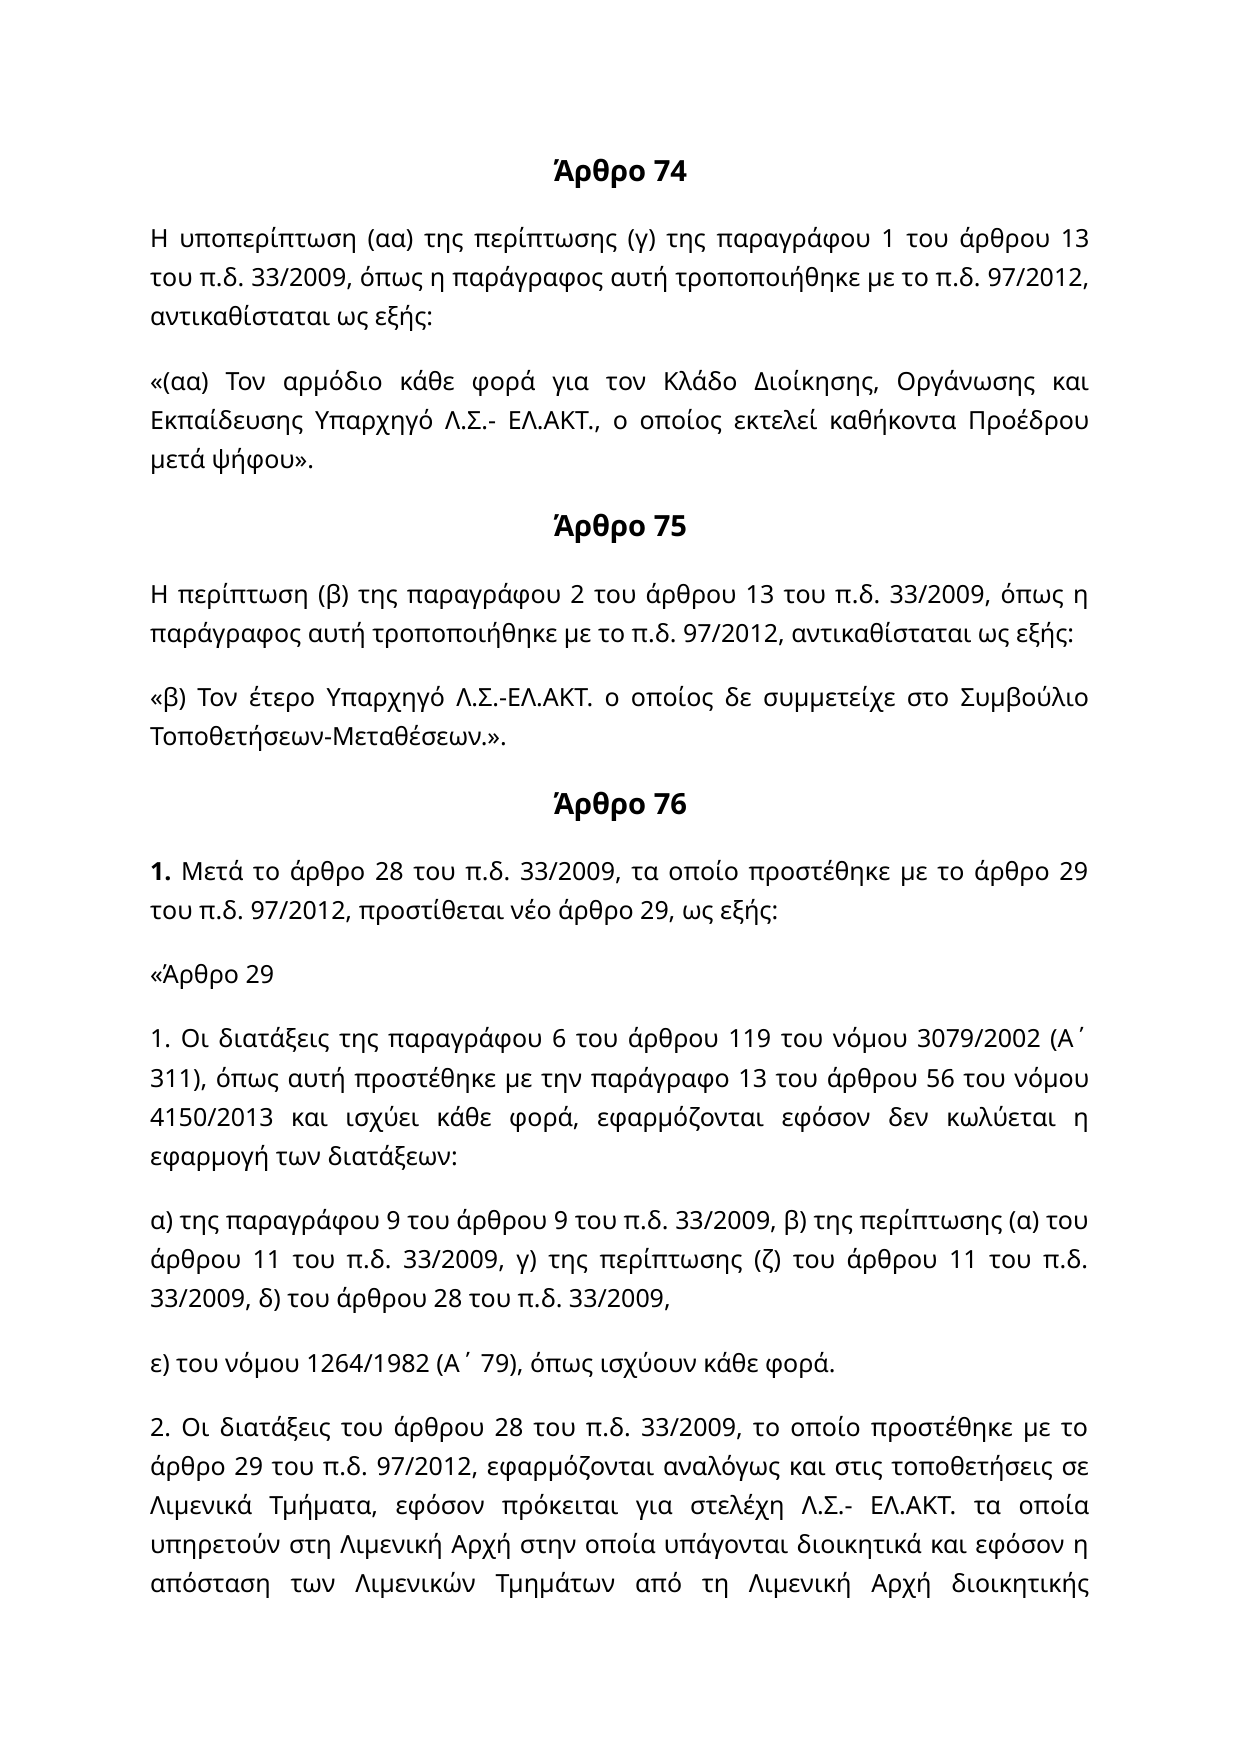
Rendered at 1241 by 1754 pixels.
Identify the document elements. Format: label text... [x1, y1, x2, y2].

subtitle Άρθρο 74 [150, 150, 1090, 190]
subtitle Άρθρο 76 [150, 783, 1090, 823]
text 2. Οι διατάξεις του άρθρου 28 του π.δ. 33/2009, το οποίο προστέθηκε με το άρθρο 29 του π.δ. 97/2012, εφαρμόζονται αναλόγως και στις τοποθετήσεις σε Λιμενικά Τμήματα, εφόσον πρόκειται για στελέχη Λ.Σ.- ΕΛ.ΑΚΤ. τα οποία υπηρετούν στη Λιμενική Αρχή στην οποία υπάγονται διοικητικά και εφόσον η απόσταση των Λιμενικών Τμημάτων από τη Λιμενική Αρχή διοικητικής [150, 1409, 1090, 1600]
subtitle Άρθρο 75 [150, 506, 1090, 545]
text α) της παραγράφου 9 του άρθρου 9 του π.δ. 33/2009, β) της περίπτωσης (α) του άρθρου 11 του π.δ. 33/2009, γ) της περίπτωσης (ζ) του άρθρου 11 του π.δ. 33/2009, δ) του άρθρου 28 του π.δ. 33/2009, [150, 1203, 1090, 1315]
text 1. Οι διατάξεις της παραγράφου 6 του άρθρου 119 του νόμου 3079/2002 (Α΄ 311), όπως αυτή προστέθηκε με την παράγραφο 13 του άρθρου 56 του νόμου 4150/2013 και ισχύει κάθε φορά, εφαρμόζονται εφόσον δεν κωλύεται η εφαρμογή των διατάξεων: [150, 1021, 1090, 1173]
text Η περίπτωση (β) της παραγράφου 2 του άρθρου 13 του π.δ. 33/2009, όπως η παράγραφος αυτή τροποποιήθηκε με το π.δ. 97/2012, αντικαθίσταται ως εξής: [150, 576, 1090, 649]
text ε) του νόμου 1264/1982 (Α΄ 79), όπως ισχύουν κάθε φορά. [150, 1345, 1090, 1379]
text «(αα) Τον αρμόδιο κάθε φορά για τον Κλάδο Διοίκησης, Οργάνωσης και Εκπαίδευσης Υπαρχηγό Λ.Σ.- ΕΛ.ΑΚΤ., ο οποίος εκτελεί καθήκοντα Προέδρου μετά ψήφου». [150, 363, 1090, 476]
text Η υποπερίπτωση (αα) της περίπτωσης (γ) της παραγράφου 1 του άρθρου 13 του π.δ. 33/2009, όπως η παράγραφος αυτή τροποποιήθηκε με το π.δ. 97/2012, αντικαθίσταται ως εξής: [150, 221, 1090, 333]
text «Άρθρο 29 [150, 957, 1090, 991]
text 1. Μετά το άρθρο 28 του π.δ. 33/2009, τα οποίο προστέθηκε με το άρθρο 29 του π.δ. 97/2012, προστίθεται νέο άρθρο 29, ως εξής: [150, 853, 1090, 927]
text «β) Τον έτερο Υπαρχηγό Λ.Σ.-ΕΛ.ΑΚΤ. ο οποίος δε συμμετείχε στο Συμβούλιο Τοποθετήσεων-Μεταθέσεων.». [150, 679, 1090, 753]
